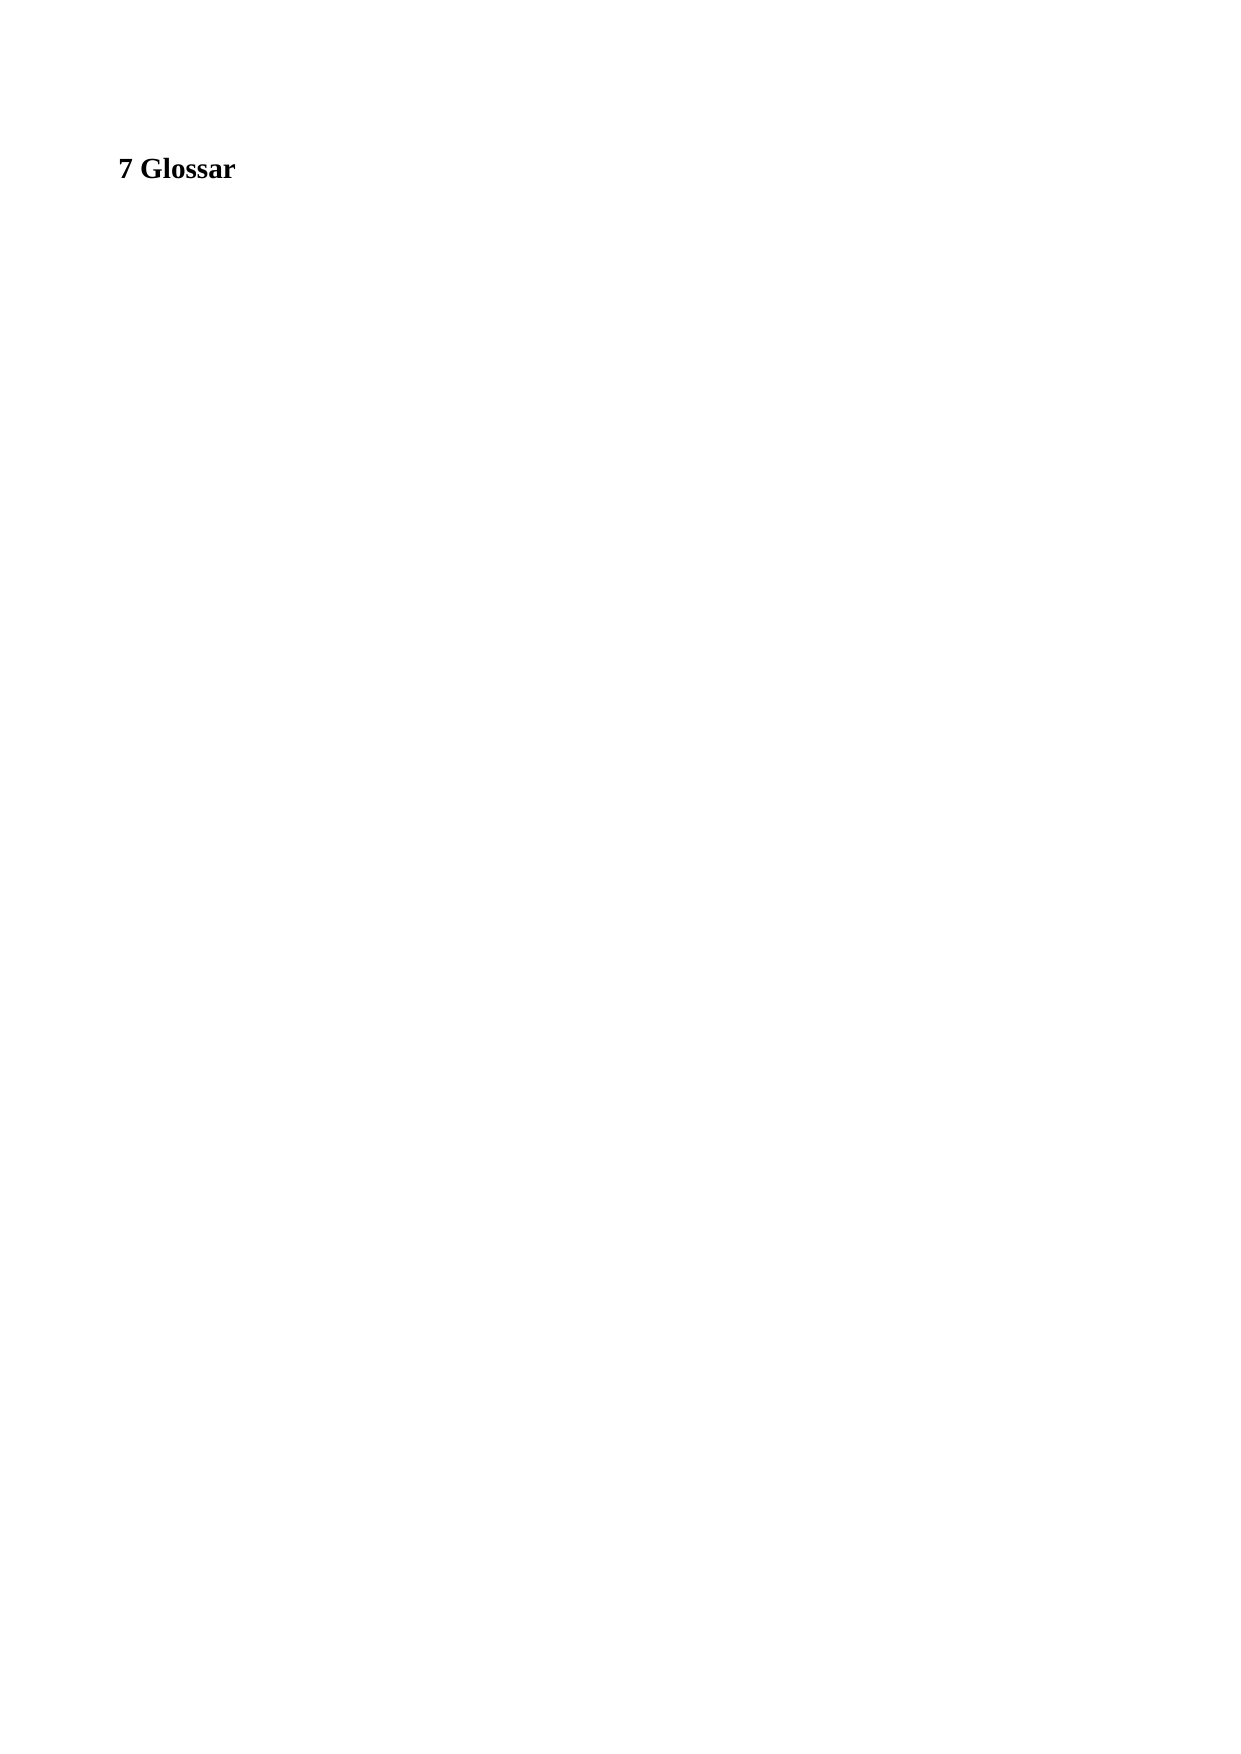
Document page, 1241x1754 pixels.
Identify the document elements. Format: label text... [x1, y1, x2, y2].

text 7 Glossar [118, 152, 1122, 185]
